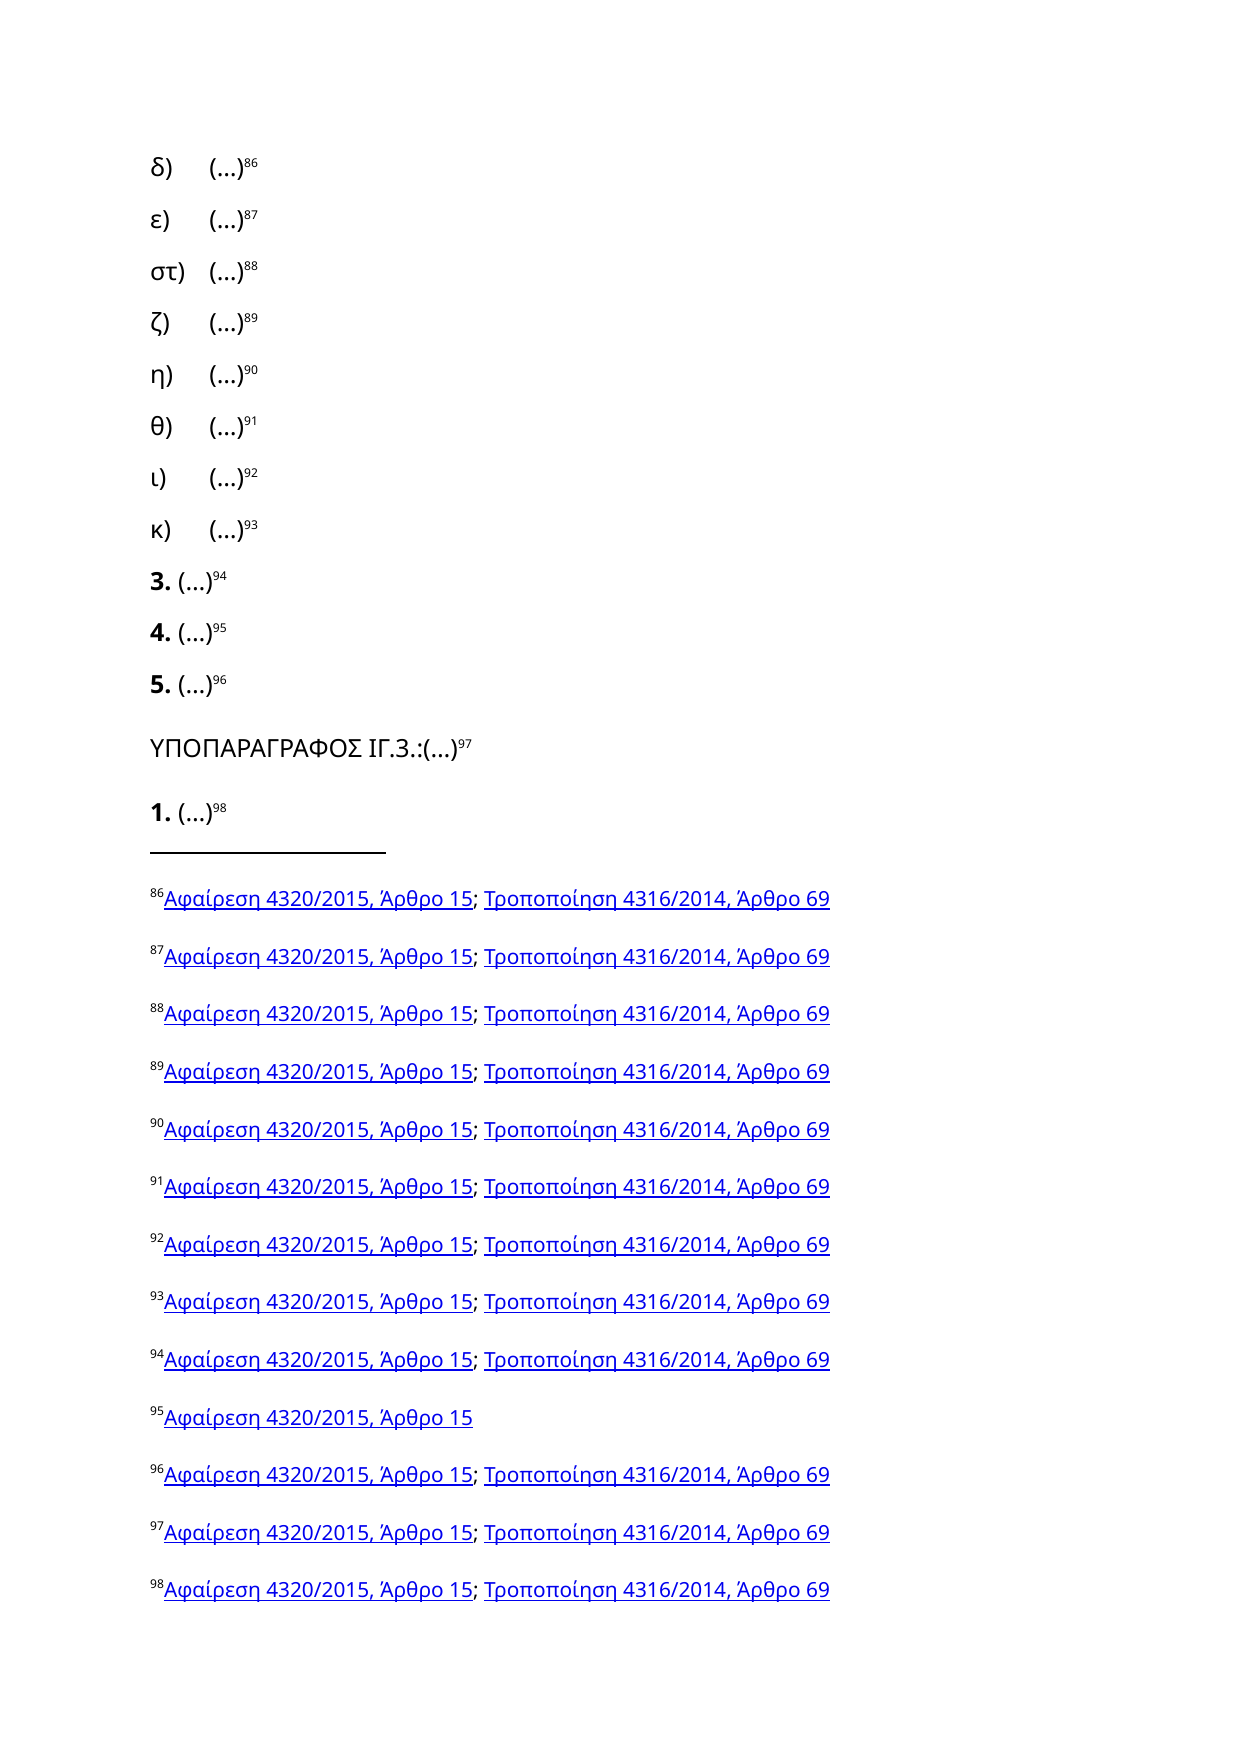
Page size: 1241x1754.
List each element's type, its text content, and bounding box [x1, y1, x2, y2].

text Αφαίρεση 4320/2015, Άρθρο 15; Τροποποίηση 4316/2014, Άρθρο 69 [150, 1518, 1090, 1546]
list ζ) (…) [150, 305, 1090, 339]
list η) (…) [150, 357, 1090, 391]
text Αφαίρεση 4320/2015, Άρθρο 15; Τροποποίηση 4316/2014, Άρθρο 69 [150, 1172, 1090, 1201]
list ι) (…) [150, 460, 1090, 494]
text ΥΠΟΠΑΡΑΓΡΑΦΟΣ ΙΓ.3.:(…) [150, 731, 1090, 765]
text 1. (…) [150, 795, 1090, 829]
list κ) (…) [150, 512, 1090, 546]
list στ) (…) [150, 253, 1090, 287]
text Αφαίρεση 4320/2015, Άρθρο 15; Τροποποίηση 4316/2014, Άρθρο 69 [150, 1230, 1090, 1258]
text Αφαίρεση 4320/2015, Άρθρο 15; Τροποποίηση 4316/2014, Άρθρο 69 [150, 1115, 1090, 1143]
text Αφαίρεση 4320/2015, Άρθρο 15; Τροποποίηση 4316/2014, Άρθρο 69 [150, 942, 1090, 970]
text 5. (…) [150, 667, 1090, 701]
text Αφαίρεση 4320/2015, Άρθρο 15; Τροποποίηση 4316/2014, Άρθρο 69 [150, 1057, 1090, 1086]
text Αφαίρεση 4320/2015, Άρθρο 15; Τροποποίηση 4316/2014, Άρθρο 69 [150, 999, 1090, 1028]
text Αφαίρεση 4320/2015, Άρθρο 15; Τροποποίηση 4316/2014, Άρθρο 69 [150, 1345, 1090, 1373]
text Αφαίρεση 4320/2015, Άρθρο 15; Τροποποίηση 4316/2014, Άρθρο 69 [150, 884, 1090, 913]
text Αφαίρεση 4320/2015, Άρθρο 15 [150, 1403, 1090, 1431]
text Αφαίρεση 4320/2015, Άρθρο 15; Τροποποίηση 4316/2014, Άρθρο 69 [150, 1287, 1090, 1316]
list θ) (…) [150, 408, 1090, 442]
list δ) (…) [150, 150, 1090, 184]
text 4. (…) [150, 615, 1090, 649]
text Αφαίρεση 4320/2015, Άρθρο 15; Τροποποίηση 4316/2014, Άρθρο 69 [150, 1460, 1090, 1489]
text 3. (…) [150, 563, 1090, 597]
text Αφαίρεση 4320/2015, Άρθρο 15; Τροποποίηση 4316/2014, Άρθρο 69 [150, 1576, 1090, 1604]
list ε) (…) [150, 202, 1090, 236]
